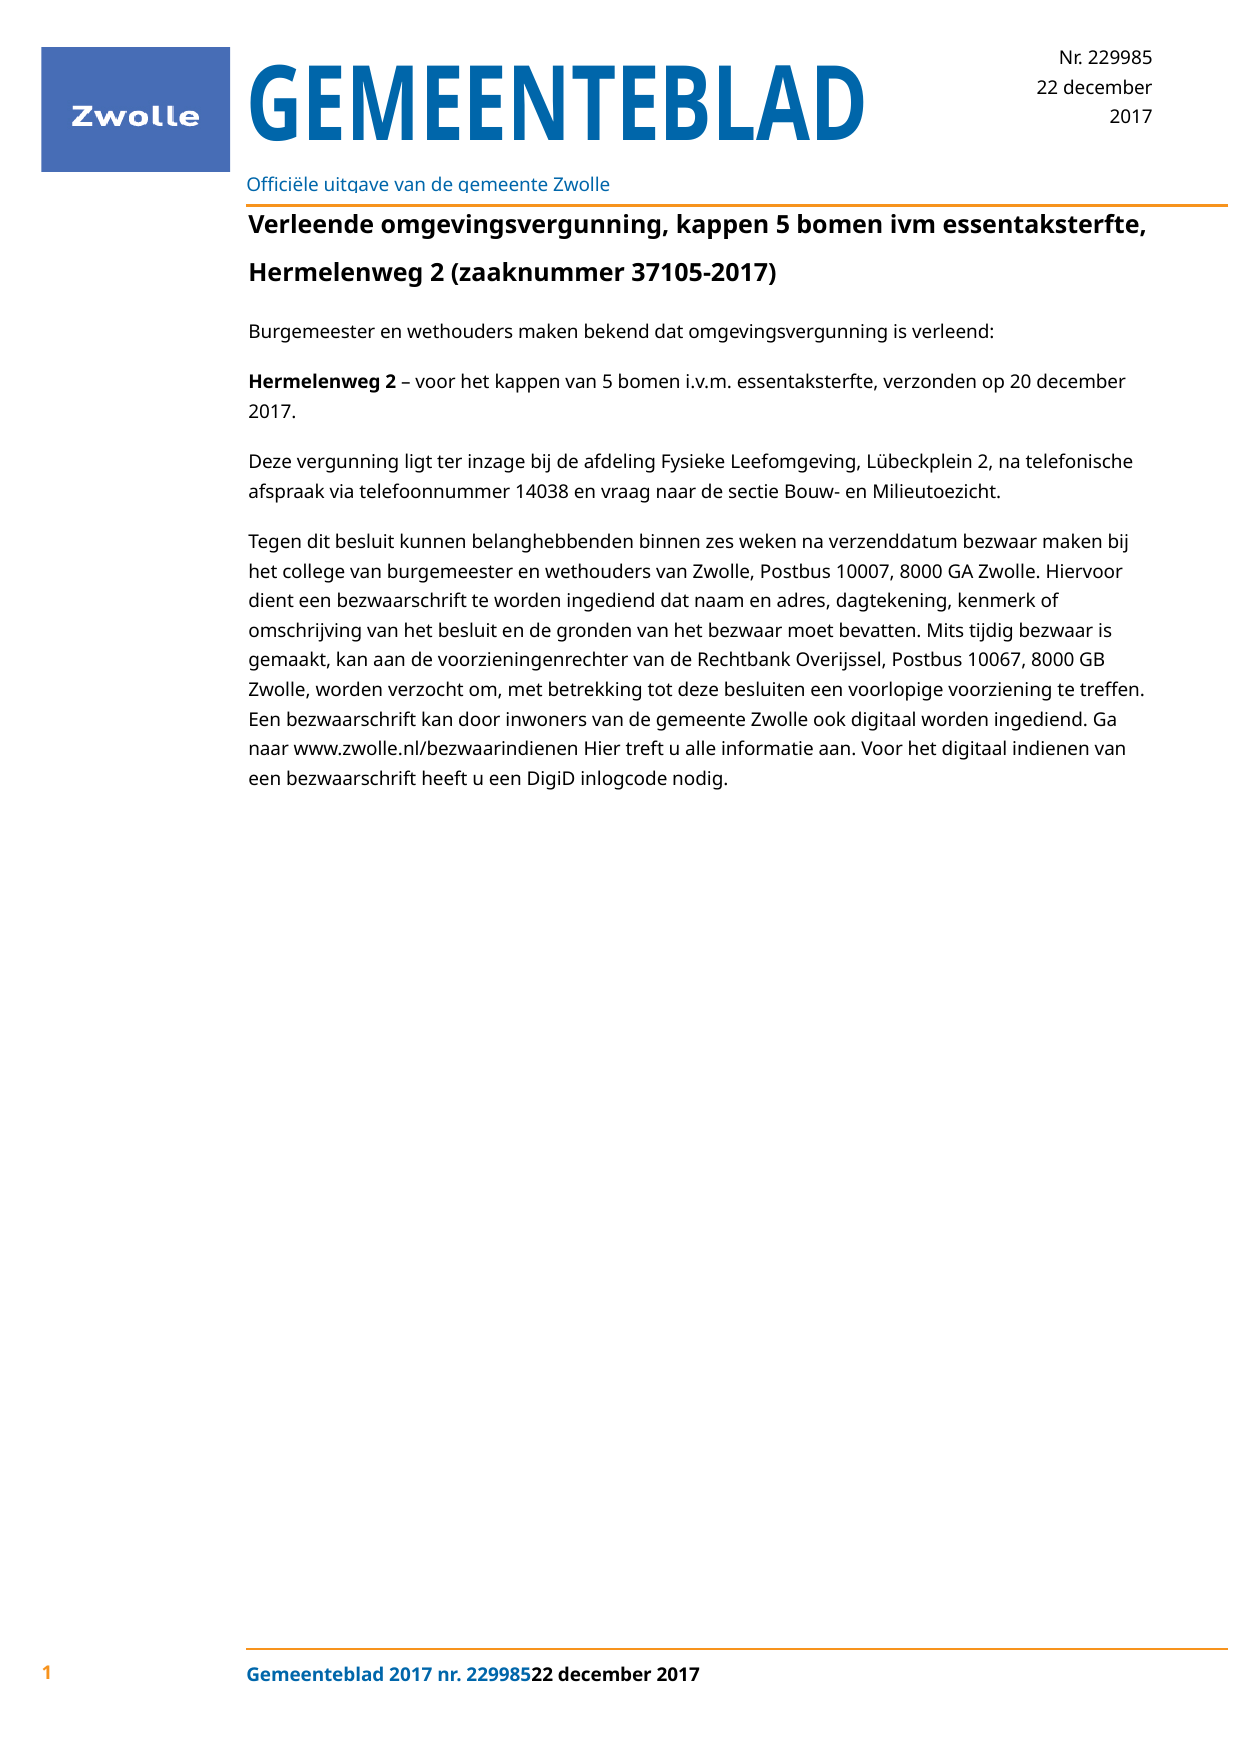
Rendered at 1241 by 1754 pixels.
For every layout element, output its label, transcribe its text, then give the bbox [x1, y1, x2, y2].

text Deze vergunning ligt ter inzage bij de afdeling Fysieke Leefomgeving, Lübeckplein 2, na telefonische afspraak via telefoonnummer 14038 en vraag naar de sectie Bouw- en Milieutoezicht. [248, 448, 1152, 504]
text Tegen dit besluit kunnen belanghebbenden binnen zes weken na verzenddatum bezwaar maken bij het college van burgemeester en wethouders van Zwolle, Postbus 10007, 8000 GA Zwolle. Hiervoor dient een bezwaarschrift te worden ingediend dat naam en adres, dagtekening, kenmerk of omschrijving van het besluit en de gronden van het bezwaar moet bevatten. Mits tijdig bezwaar is gemaakt, kan aan de voorzieningenrechter van de Rechtbank Overijssel, Postbus 10067, 8000 GB Zwolle, worden verzocht om, met betrekking tot deze besluiten een voorlopige voorziening te treffen. Een bezwaarschrift kan door inwoners van de gemeente Zwolle ook digitaal worden ingediend. Ga naar www.zwolle.nl/bezwaarindienen Hier treft u alle informatie aan. Voor het digitaal indienen van een bezwaarschrift heeft u een DigiD inlogcode nodig. [248, 528, 1152, 791]
text Burgemeester en wethouders maken bekend dat omgevingsvergunning is verleend: [248, 318, 1152, 344]
text Hermelenweg 2 – voor het kappen van 5 bomen i.v.m. essentaksterfte, verzonden op 20 december 2017. [248, 368, 1152, 424]
picture [41, 47, 231, 172]
text Verleende omgevingsvergunning, kappen 5 bomen ivm essentaksterfte, Hermelenweg 2 (zaaknummer 37105-2017) [248, 207, 1152, 288]
